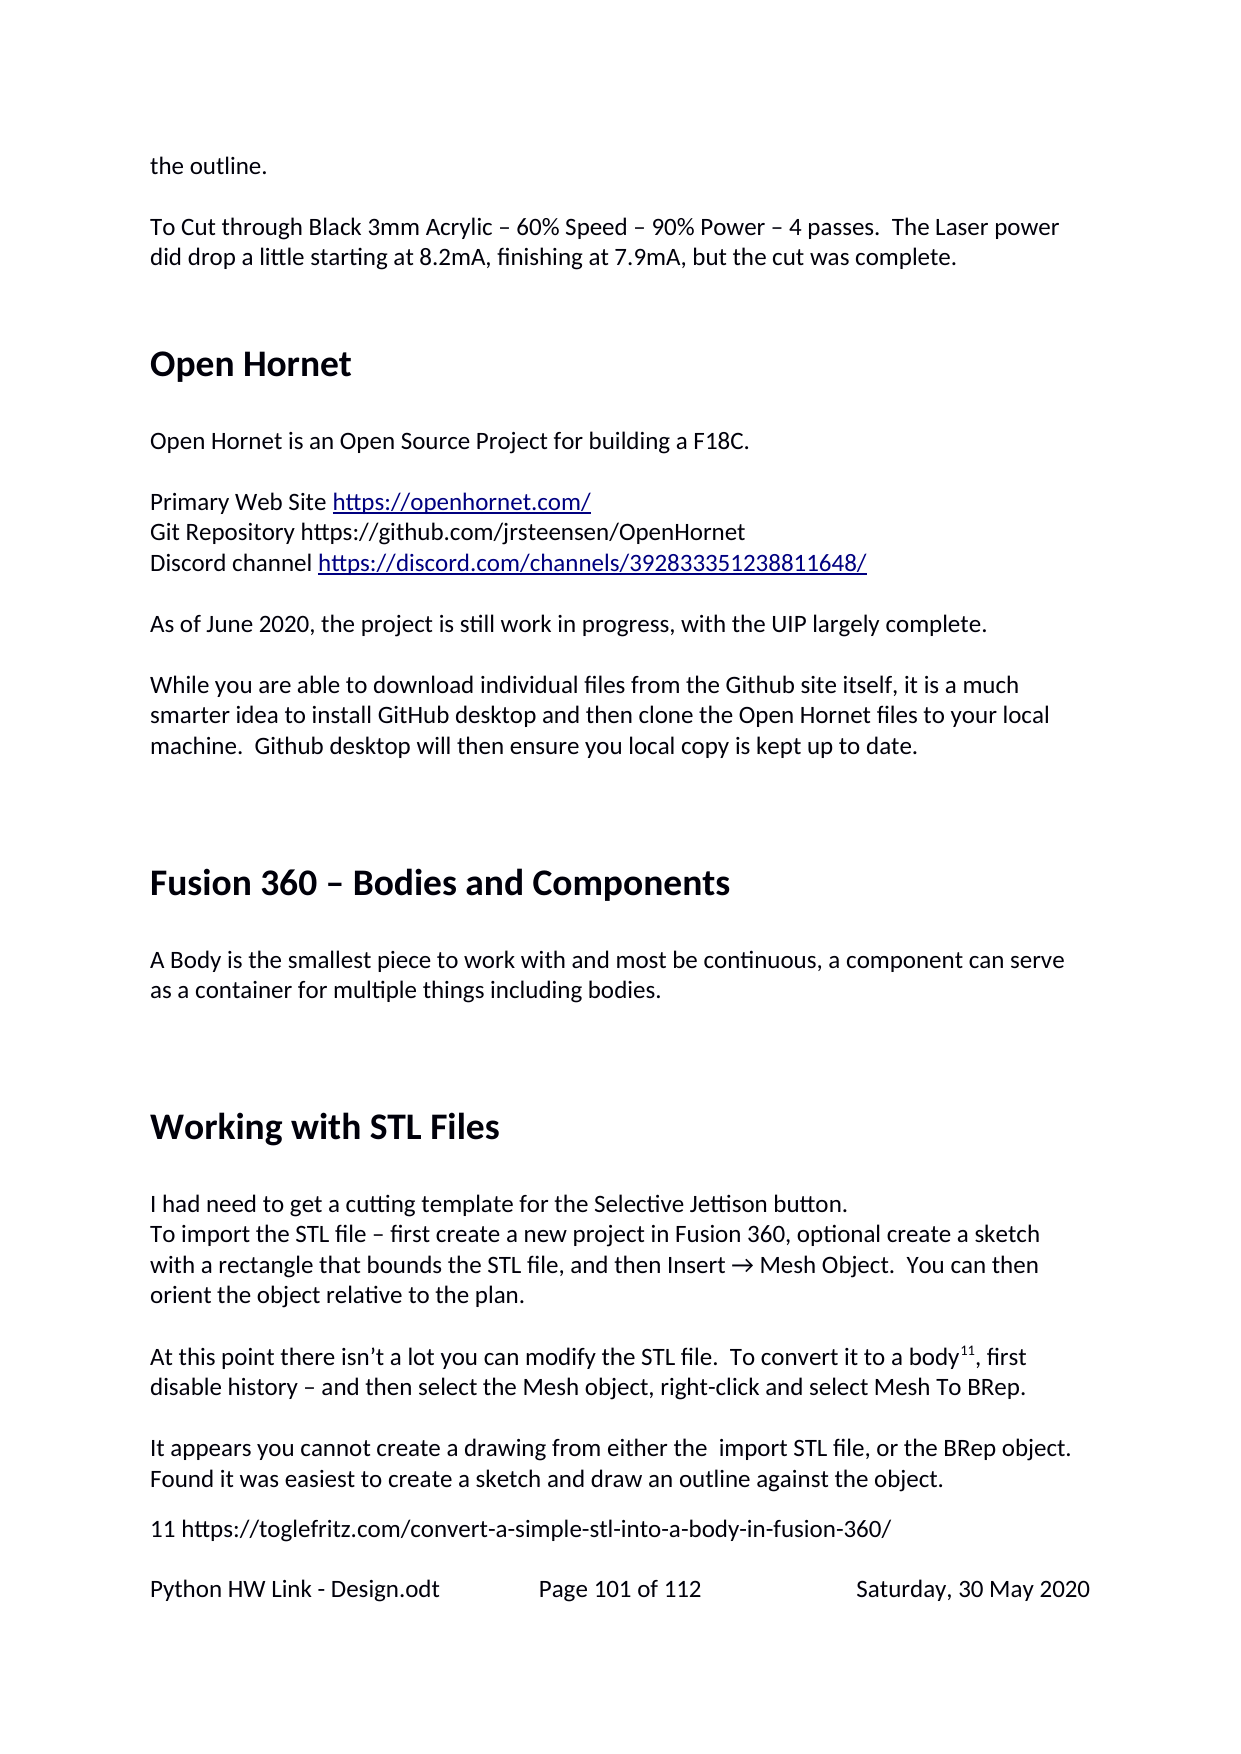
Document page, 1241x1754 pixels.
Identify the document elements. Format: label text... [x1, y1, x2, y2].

text the outline. [150, 150, 1090, 181]
text At this point there isn’t a lot you can modify the STL file. To convert it to a body, first disable history – and then select the Mesh object, right-click and select Mesh To BRep. [150, 1341, 1090, 1402]
text Primary Web Site https://openhornet.com/ [150, 486, 1090, 516]
text Discord channel https://discord.com/channels/392833351238811648/ [150, 547, 1090, 577]
text Git Repository https://github.com/jrsteensen/OpenHornet [150, 516, 1090, 547]
text https://toglefritz.com/convert-a-simple-stl-into-a-body-in-fusion-360/ [150, 1513, 1090, 1543]
text It appears you cannot create a drawing from either the import STL file, or the BRep object. Found it was easiest to create a sketch and draw an outline against the object. [150, 1432, 1090, 1493]
text A Body is the smallest piece to work with and most be continuous, a component can serve as a container for multiple things including bodies. [150, 944, 1090, 1005]
text As of June 2020, the project is still work in progress, with the UIP largely complete. [150, 608, 1090, 638]
text While you are able to download individual files from the Github site itself, it is a much smarter idea to install GitHub desktop and then clone the Open Hornet files to your local machine. Github desktop will then ensure you local copy is kept up to date. [150, 669, 1090, 761]
subtitle Working with STL Files [150, 1103, 1090, 1149]
subtitle Fusion 360 – Bodies and Components [150, 859, 1090, 905]
text To Cut through Black 3mm Acrylic – 60% Speed – 90% Power – 4 passes. The Laser power did drop a little starting at 8.2mA, finishing at 7.9mA, but the cut was complete. [150, 211, 1090, 272]
subtitle Open Hornet [150, 340, 1090, 386]
text Open Hornet is an Open Source Project for building a F18C. [150, 425, 1090, 455]
text I had need to get a cutting template for the Selective Jettison button. [150, 1188, 1090, 1218]
text To import the STL file – first create a new project in Fusion 360, optional create a sketch with a rectangle that bounds the STL file, and then Insert → Mesh Object. You can then orient the object relative to the plan. [150, 1218, 1090, 1310]
